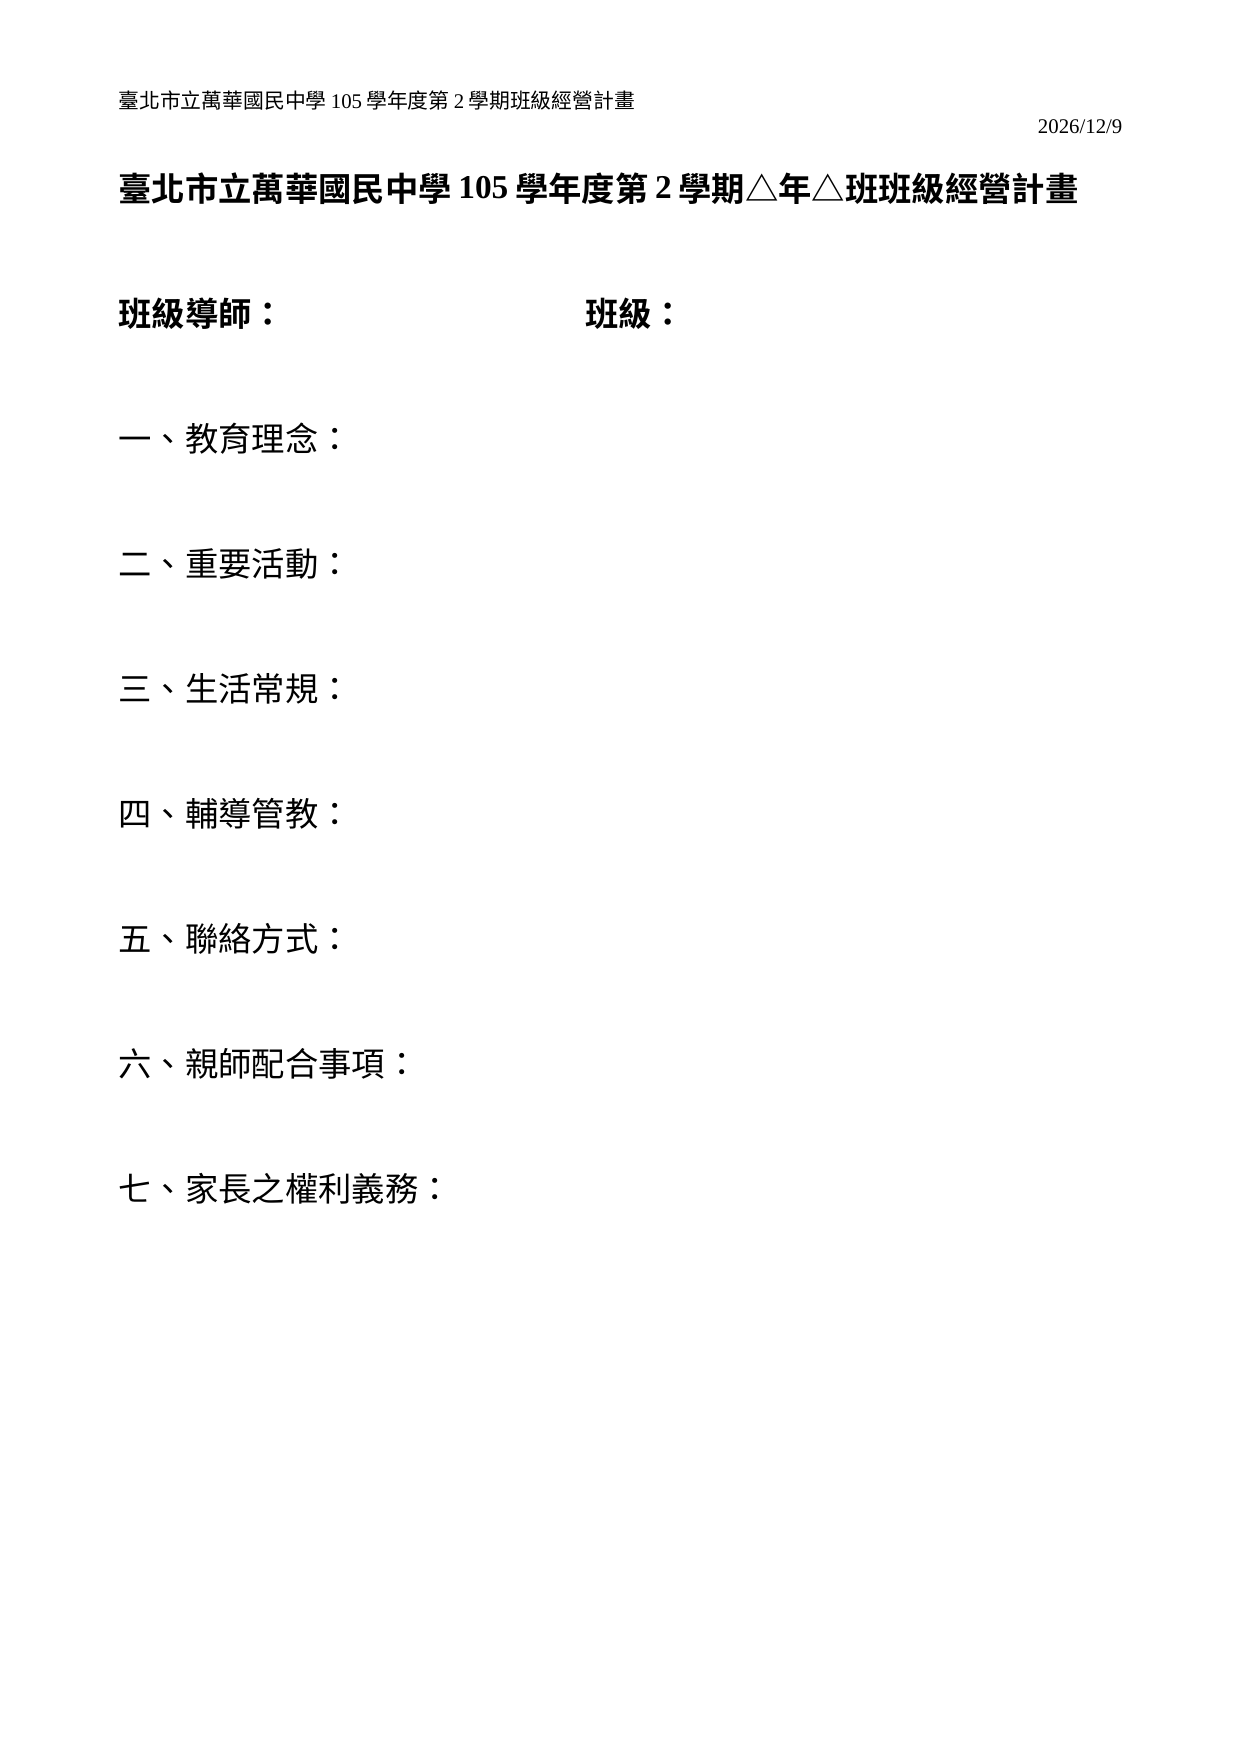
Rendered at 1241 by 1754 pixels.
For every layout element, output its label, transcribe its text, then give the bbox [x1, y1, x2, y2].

text 六、親師配合事項： [118, 1020, 1122, 1082]
text 一、教育理念： [118, 395, 1122, 457]
text 四、輔導管教： [118, 770, 1122, 832]
text 臺北市立萬華國民中學105學年度第2學期△年△班班級經營計畫 [118, 145, 1122, 207]
text 三、生活常規： [118, 645, 1122, 707]
text 五、聯絡方式： [118, 895, 1122, 957]
text 二、重要活動： [118, 520, 1122, 582]
text 七、家長之權利義務： [118, 1145, 1122, 1207]
text 班級導師： 班級： [118, 270, 1122, 332]
